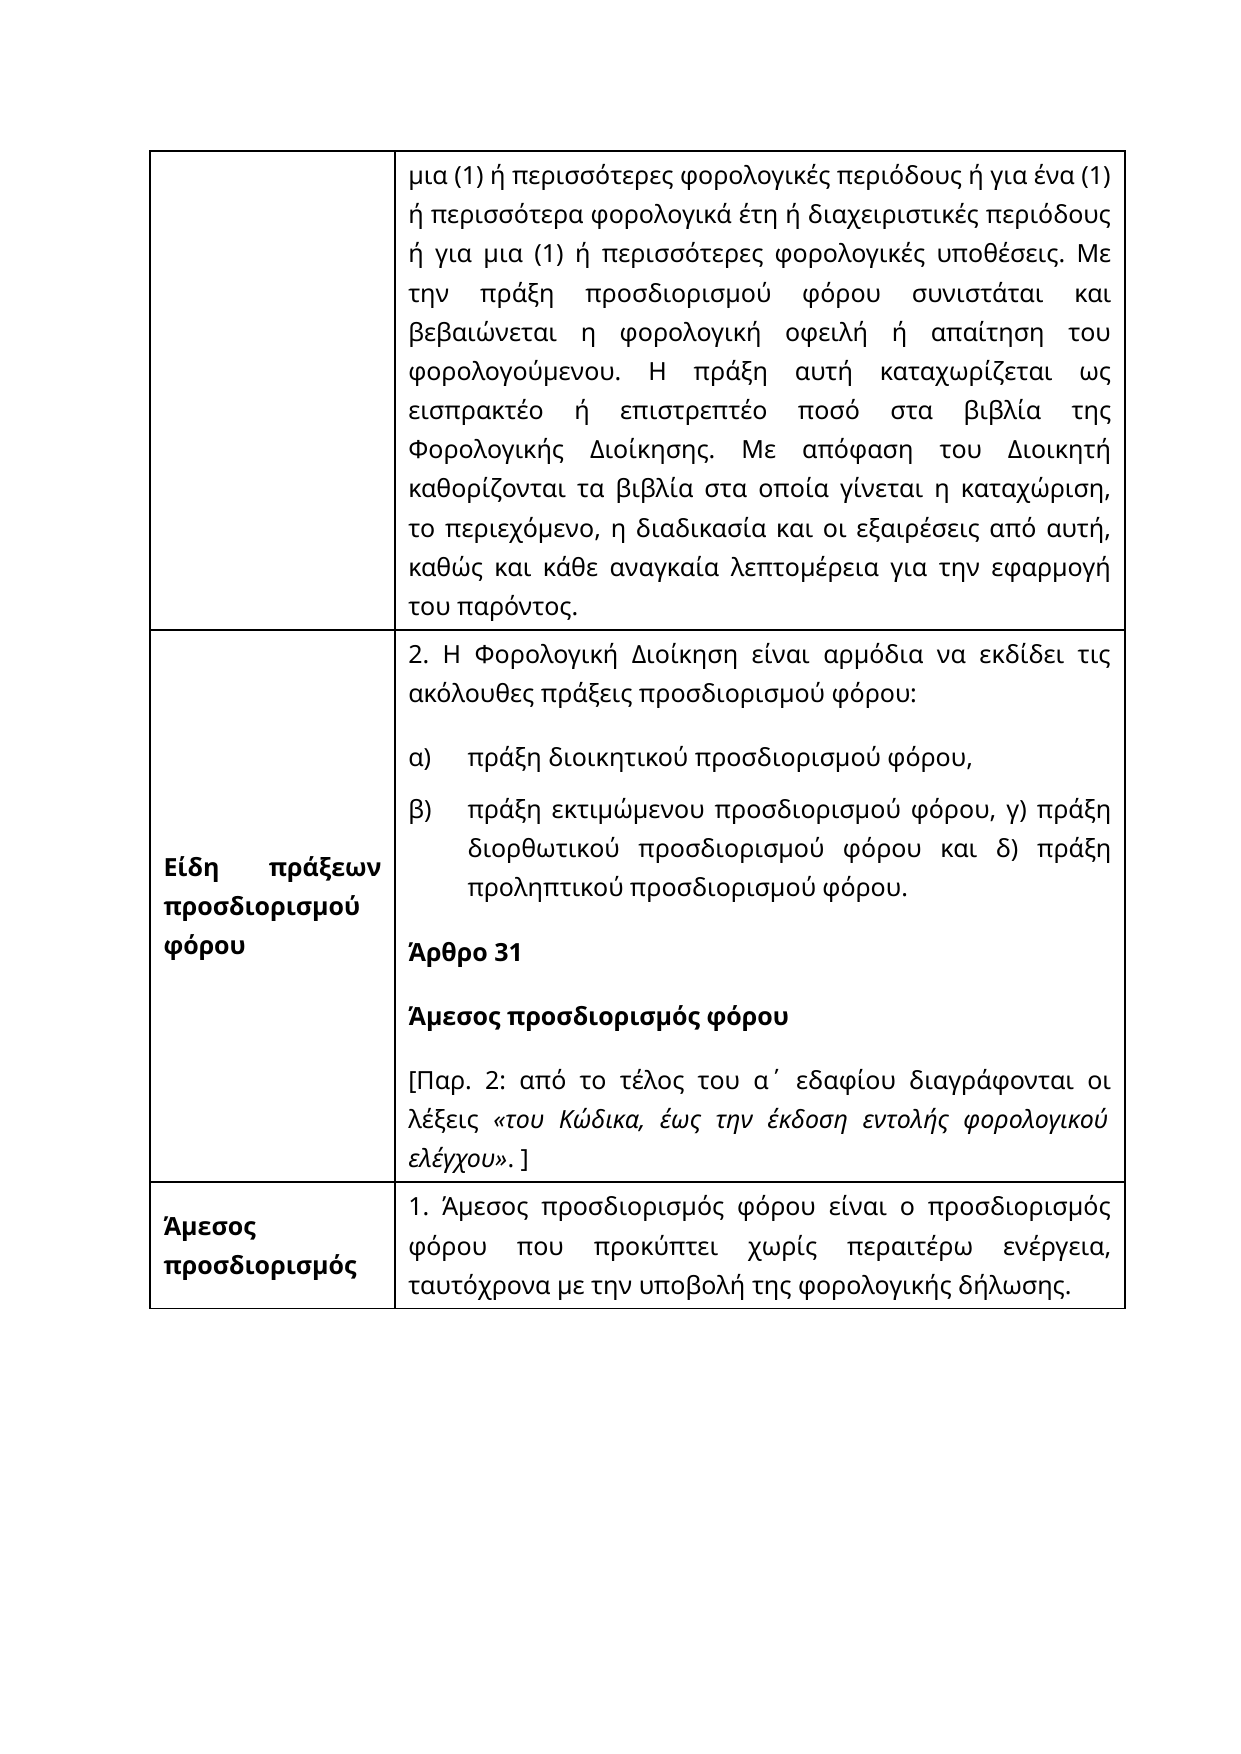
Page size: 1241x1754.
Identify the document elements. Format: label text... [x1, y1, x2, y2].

table_cell Άμεσος προσδιορισμός [151, 1183, 394, 1308]
table_cell Είδη πράξεων προσδιορισμού φόρου [151, 631, 394, 1181]
table_cell 1. Άμεσος προσδιορισμός φόρου είναι ο προσδιορισμός φόρου που προκύπτει χωρίς περαιτέρω ενέργεια, ταυτόχρονα με την υποβολή της φορολογικής δήλωσης. [396, 1183, 1124, 1308]
table_header μια (1) ή περισσότερες φορολογικές περιόδους ή για ένα (1) ή περισσότερα φορολογικά έτη ή διαχειριστικές περιόδους ή για μια (1) ή περισσότερες φορολογικές υποθέσεις. Με την πράξη προσδιορισμού φόρου συνιστάται και βεβαιώνεται η φορολογική οφειλή ή απαίτηση του φορολογούμενου. Η πράξη αυτή καταχωρίζεται ως εισπρακτέο ή επιστρεπτέο ποσό στα βιβλία της Φορολογικής Διοίκησης. Με απόφαση του Διοικητή καθορίζονται τα βιβλία στα οποία γίνεται η καταχώριση, το περιεχόμενο, η διαδικασία και οι εξαιρέσεις από αυτή, καθώς και κάθε αναγκαία λεπτομέρεια για την εφαρμογή του παρόντος. [396, 152, 1124, 629]
table_header [151, 152, 394, 629]
table_cell 2. Η Φορολογική Διοίκηση είναι αρμόδια να εκδίδει τις ακόλουθες πράξεις προσδιορισμού φόρου: α) πράξη διοικητικού προσδιορισμού φόρου, β) πράξη εκτιμώμενου προσδιορισμού φόρου, γ) πράξη διορθωτικού προσδιορισμού φόρου και δ) πράξη προληπτικού προσδιορισμού φόρου. Άρθρο 31 Άμεσος προσδιορισμός φόρου [Παρ. 2: από το τέλος του α΄ εδαφίου διαγράφονται οι λέξεις «του Κώδικα, έως την έκδοση εντολής φορολογικού ελέγχου». ] [396, 631, 1124, 1181]
